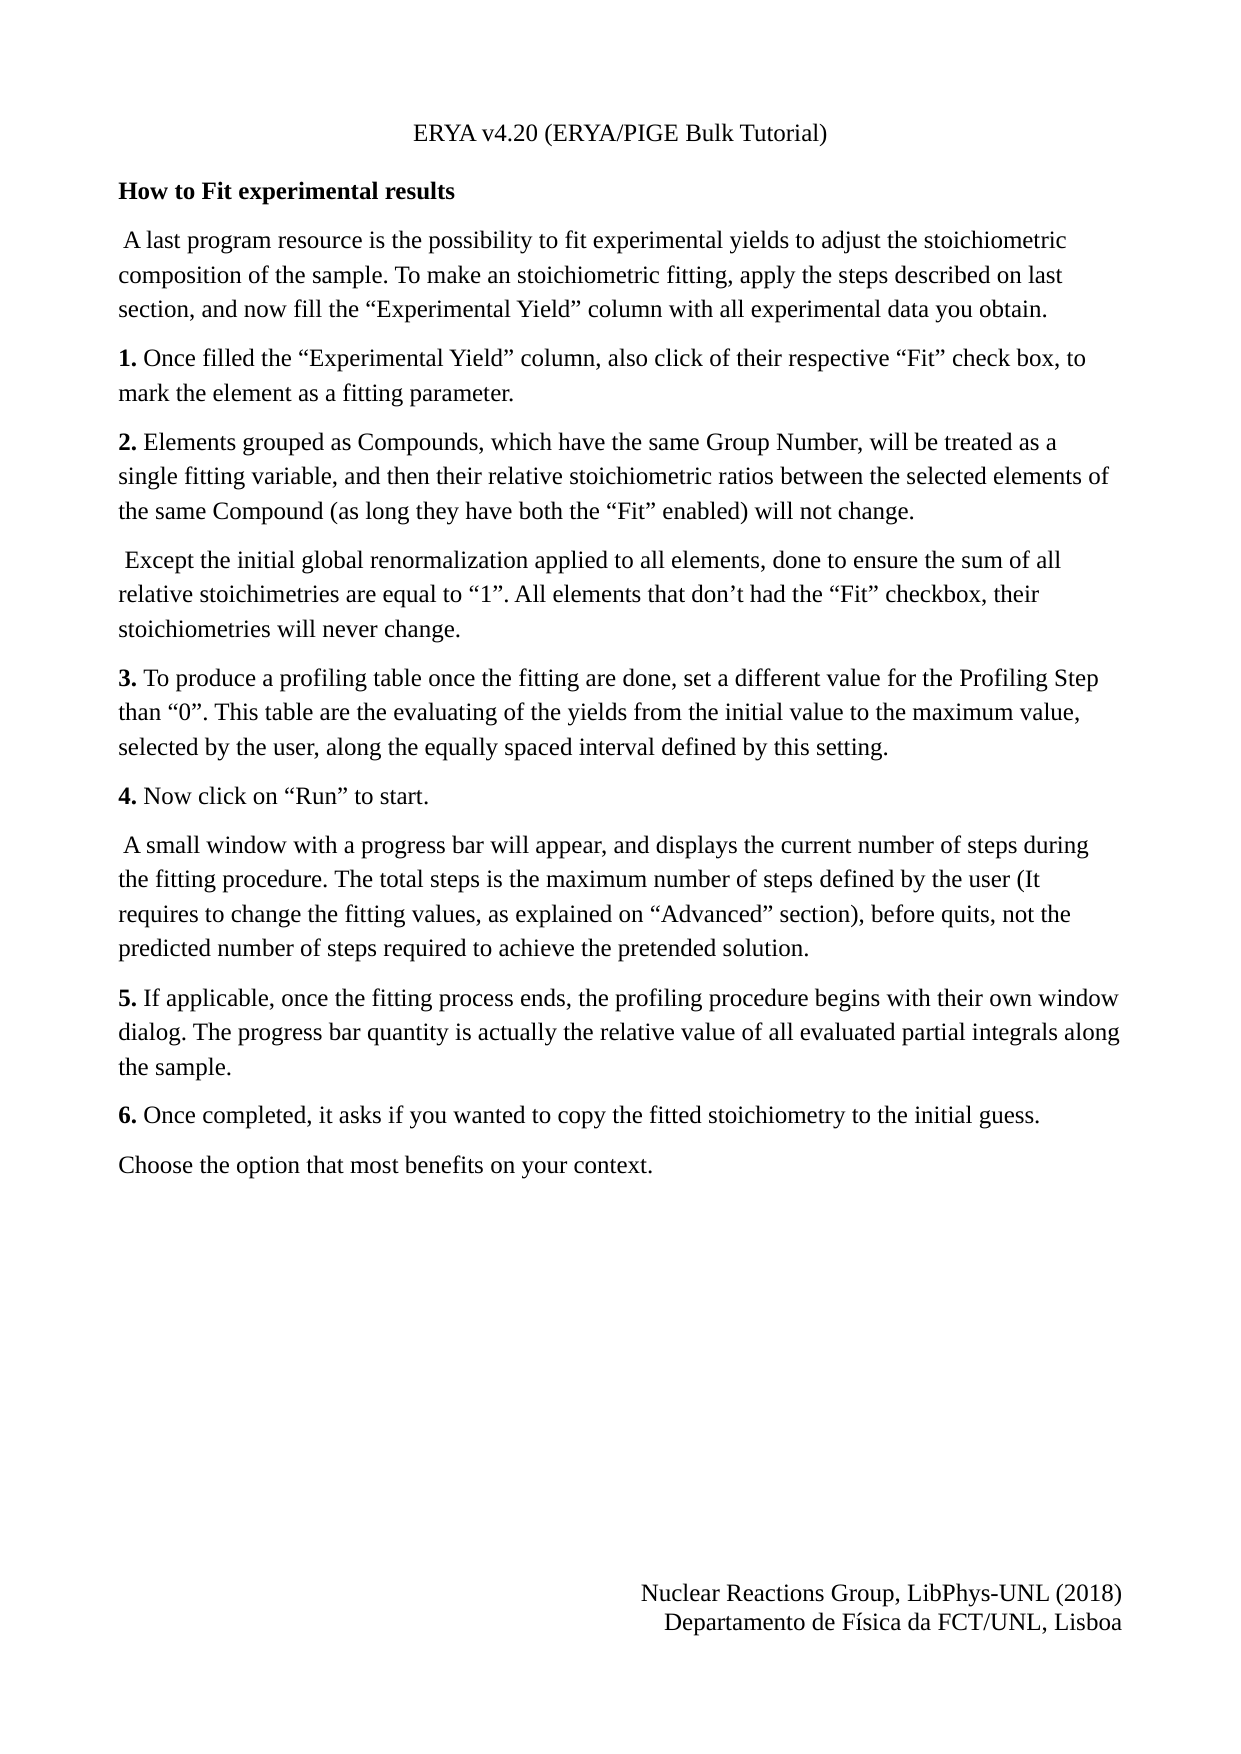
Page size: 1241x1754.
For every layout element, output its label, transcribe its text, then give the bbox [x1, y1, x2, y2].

text 4. Now click on “Run” to start. [118, 781, 1122, 810]
text 2. Elements grouped as Compounds, which have the same Group Number, will be treated as a single fitting variable, and then their relative stoichiometric ratios between the selected elements of the same Compound (as long they have both the “Fit” enabled) will not change. [118, 427, 1122, 525]
text 6. Once completed, it asks if you wanted to copy the fitted stoichiometry to the initial guess. [118, 1101, 1122, 1129]
text A last program resource is the possibility to fit experimental yields to adjust the stoichiometric composition of the sample. To make an stoichiometric fitting, apply the steps described on last section, and now fill the “Experimental Yield” column with all experimental data you obtain. [118, 225, 1122, 323]
text Except the initial global renormalization applied to all elements, done to ensure the sum of all relative stoichimetries are equal to “1”. All elements that don’t had the “Fit” checkbox, their stoichiometries will never change. [118, 545, 1122, 643]
text 3. To produce a profiling table once the fitting are done, set a different value for the Profiling Step than “0”. This table are the evaluating of the yields from the initial value to the maximum value, selected by the user, along the equally spaced interval defined by this setting. [118, 663, 1122, 761]
text How to Fit experimental results [118, 176, 1122, 205]
text Choose the option that most benefits on your context. [118, 1150, 1122, 1178]
text 5. If applicable, once the fitting process ends, the profiling procedure begins with their own window dialog. The progress bar quantity is actually the relative value of all evaluated partial integrals along the sample. [118, 983, 1122, 1080]
text A small window with a progress bar will appear, and displays the current number of steps during the fitting procedure. The total steps is the maximum number of steps defined by the user (It requires to change the fitting values, as explained on “Advanced” section), before quits, not the predicted number of steps required to achieve the pretended solution. [118, 830, 1122, 962]
text 1. Once filled the “Experimental Yield” column, also click of their respective “Fit” check box, to mark the element as a fitting parameter. [118, 343, 1122, 407]
